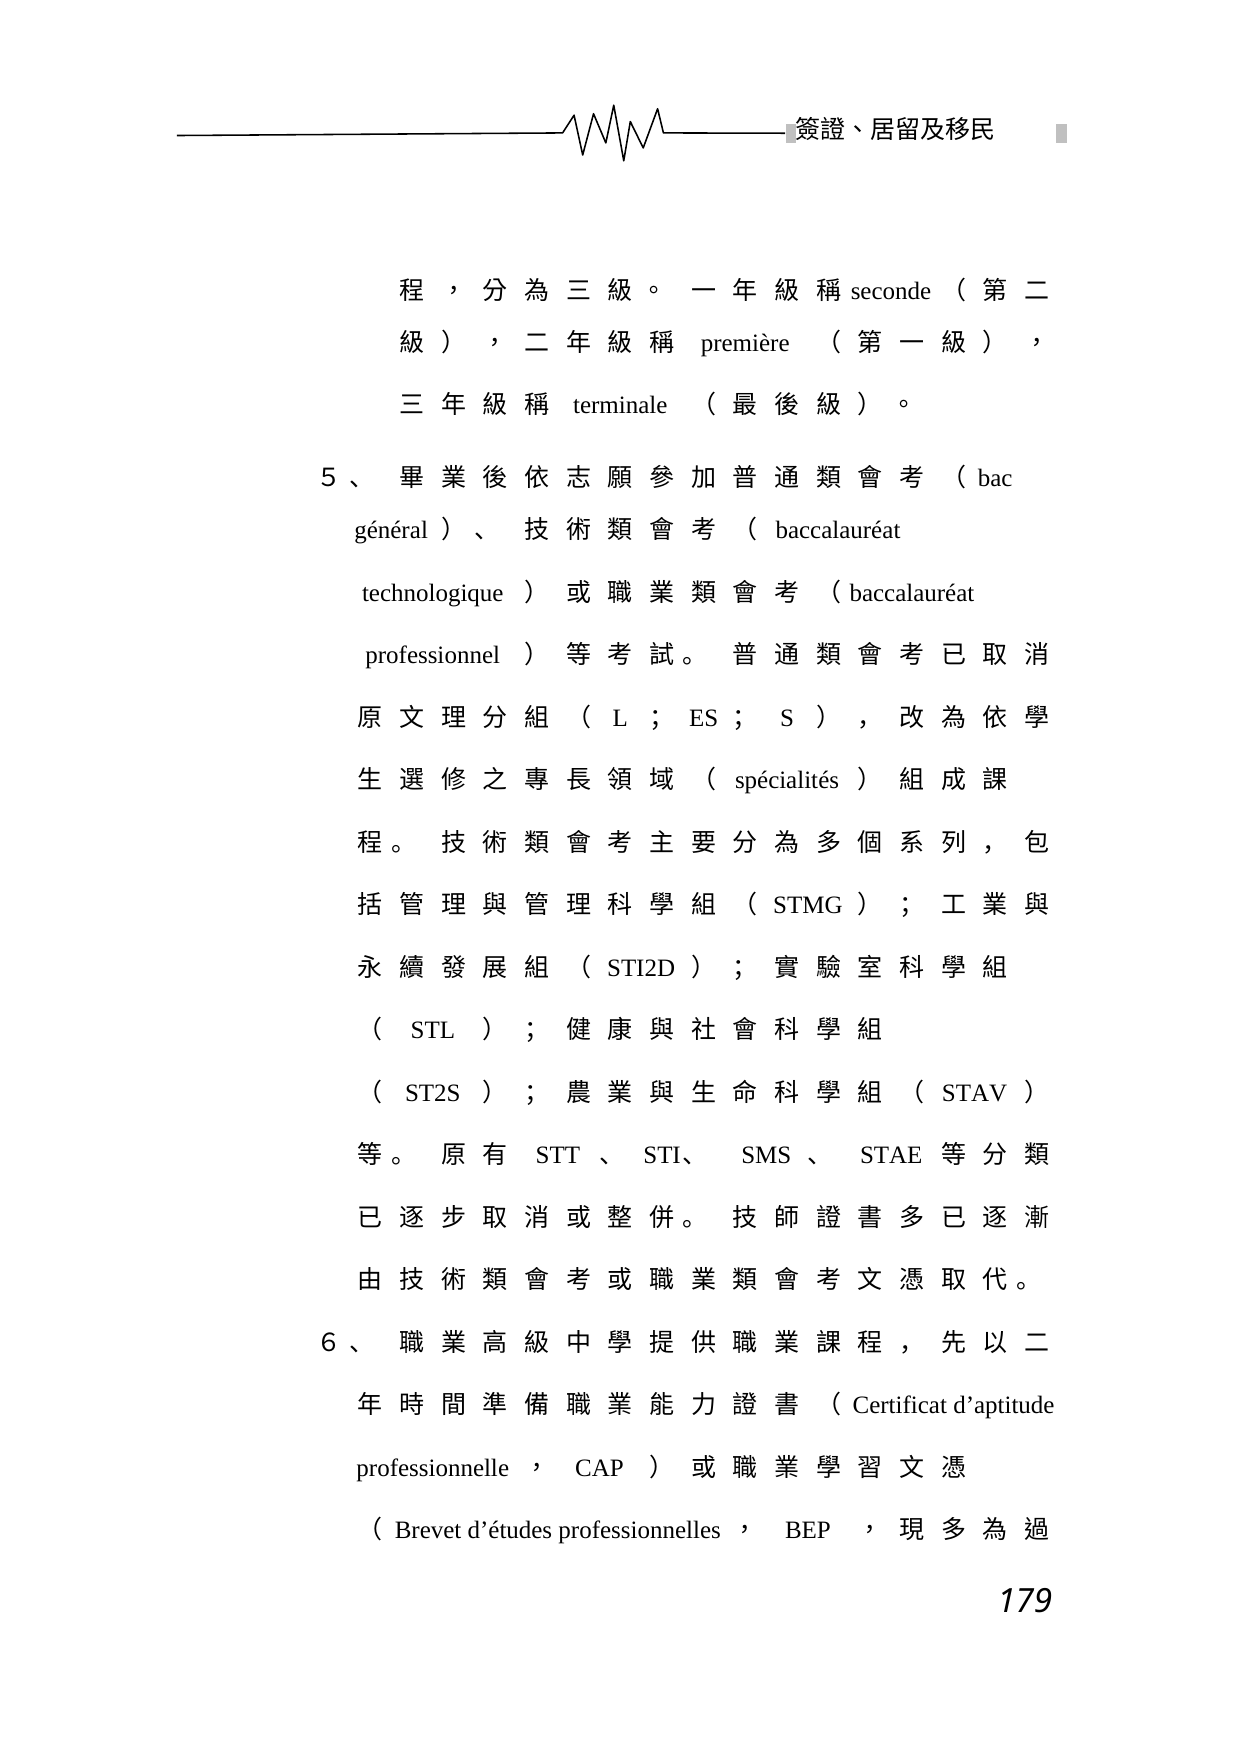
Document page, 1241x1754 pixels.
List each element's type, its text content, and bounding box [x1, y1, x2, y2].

text 程，分為三級。一年級稱seconde（第二級），二年級稱première（第一級），三年級稱terminale（最後級）。 [306, 236, 1058, 424]
text ５、畢業後依志願參加普通類會考（bac général）、技術類會考（baccalauréat technologique）或職業類會考（baccalauréat professionnel）等考試。普通類會考已取消原文理分組（L；ES；S），改為依學生選修之專長領域（spécialités）組成課程。技術類會考主要分為多個系列，包括管理與管理科學組（STMG）；工業與永續發展組（STI2D）；實驗室科學組（STL）；健康與社會科學組（ST2S）；農業與生命科學組（STAV）等。原有STT、STI、SMS、STAE等分類已逐步取消或整併。技師證書多已逐漸由技術類會考或職業類會考文憑取代。 [281, 424, 1058, 1299]
text ６、職業高級中學提供職業課程，先以二年時間準備職業能力證書（Certificat d’aptitude professionnelle，CAP）或職業學習文憑（Brevet d’études professionnelles，BEP，現多為過 [281, 1299, 1058, 1549]
